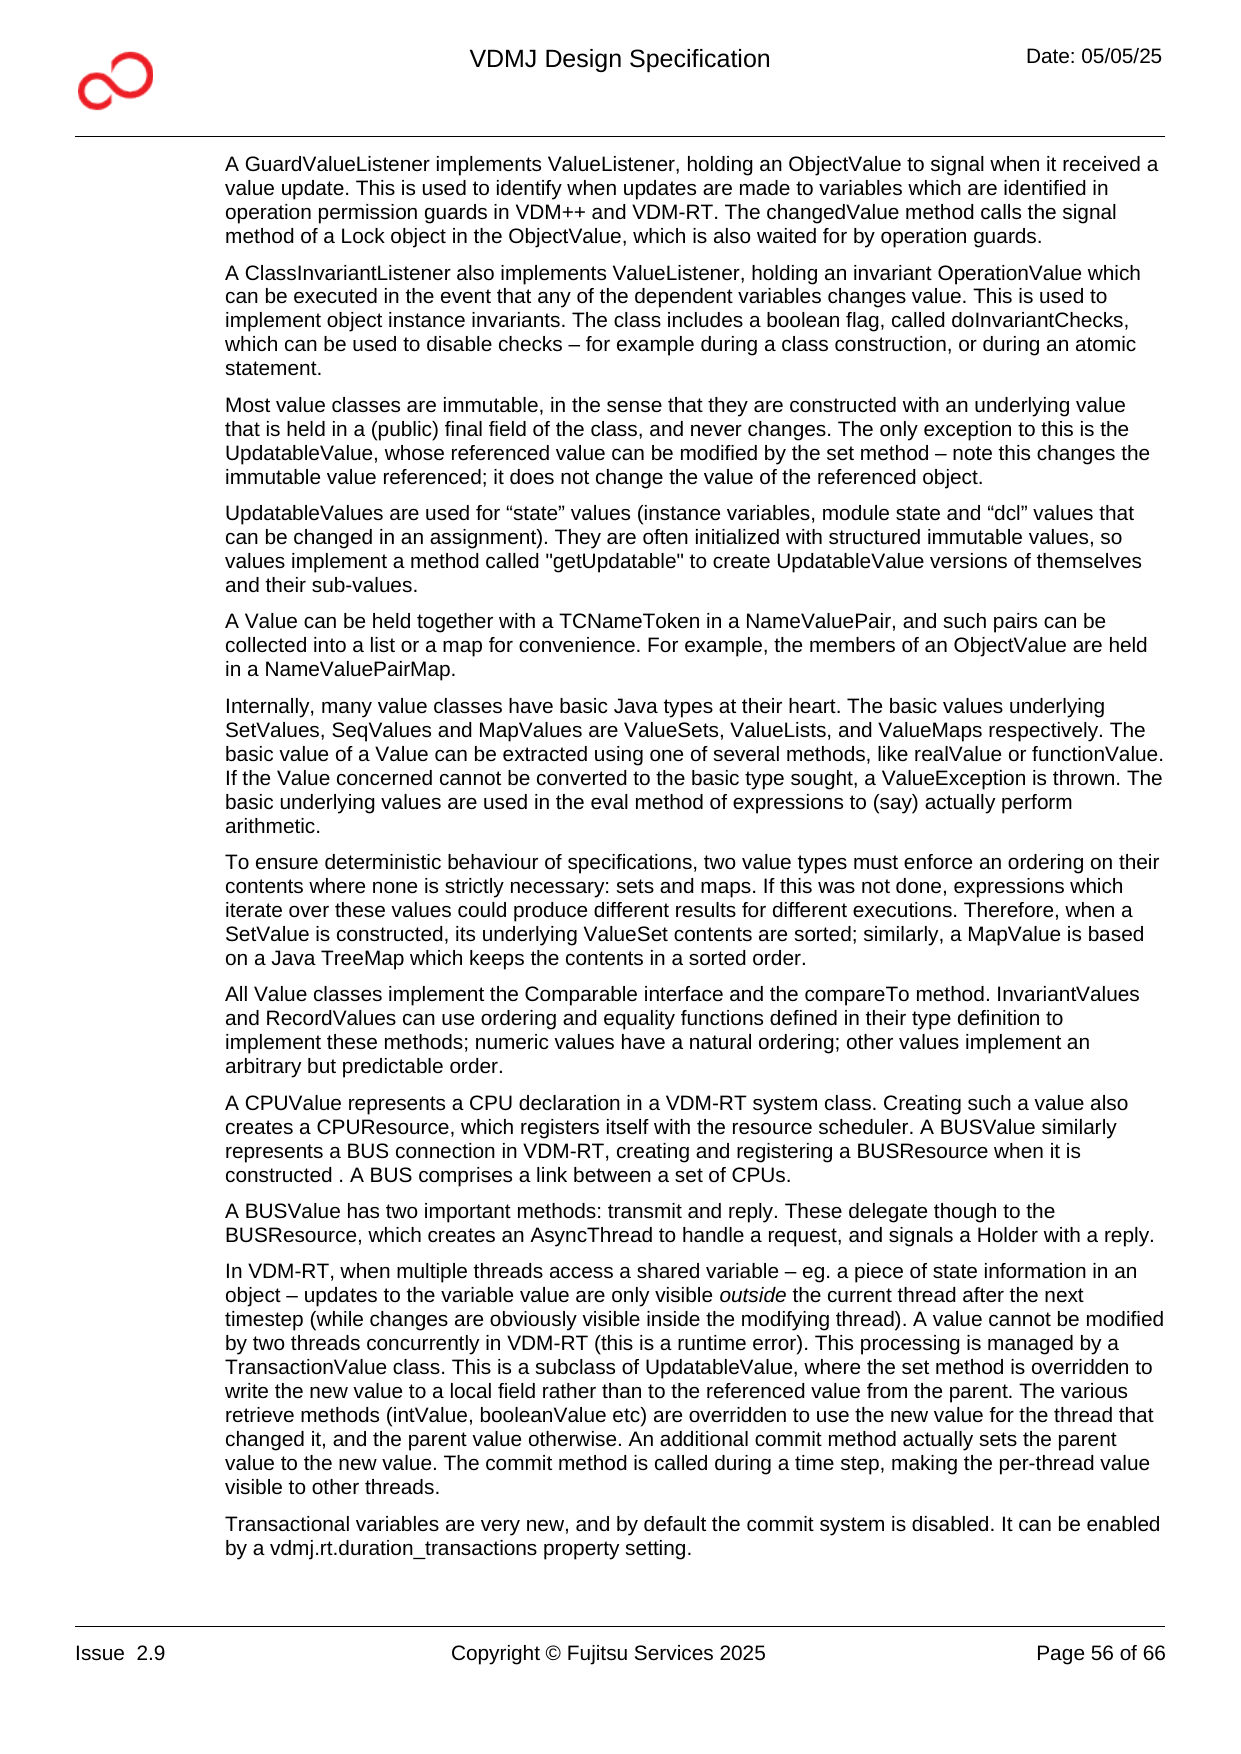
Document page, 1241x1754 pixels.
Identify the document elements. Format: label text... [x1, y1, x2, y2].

text Most value classes are immutable, in the sense that they are constructed with an underlying value that is held in a (public) final field of the class, and never changes. The only exception to this is the UpdatableValue, whose referenced value can be modified by the set method – note this changes the immutable value referenced; it does not change the value of the referenced object. [225, 393, 1165, 489]
text All Value classes implement the Comparable interface and the compareTo method. InvariantValues and RecordValues can use ordering and equality functions defined in their type definition to implement these methods; numeric values have a natural ordering; other values implement an arbitrary but predictable order. [225, 983, 1165, 1078]
text A CPUValue represents a CPU declaration in a VDM-RT system class. Creating such a value also creates a CPUResource, which registers itself with the resource scheduler. A BUSValue similarly represents a BUS connection in VDM-RT, creating and registering a BUSResource when it is constructed . A BUS comprises a link between a set of CPUs. [225, 1091, 1165, 1187]
text In VDM-RT, when multiple threads access a shared variable – eg. a piece of state information in an object – updates to the variable value are only visible outside the current thread after the next timestep (while changes are obviously visible inside the modifying thread). A value cannot be modified by two threads concurrently in VDM-RT (this is a runtime error). This processing is managed by a TransactionValue class. This is a subclass of UpdatableValue, where the set method is overridden to write the new value to a local field rather than to the referenced value from the parent. The various retrieve methods (intValue, booleanValue etc) are overridden to use the new value for the thread that changed it, and the parent value otherwise. An additional commit method actually sets the parent value to the new value. The commit method is called during a time step, making the per-thread value visible to other threads. [225, 1260, 1165, 1499]
text Transactional variables are very new, and by default the commit system is disabled. It can be enabled by a vdmj.rt.duration_transactions property setting. [225, 1512, 1165, 1560]
text UpdatableValues are used for “state” values (instance variables, module state and “dcl” values that can be changed in an assignment). They are often initialized with structured immutable values, so values implement a method called "getUpdatable" to create UpdatableValue versions of themselves and their sub-values. [225, 501, 1165, 597]
text Internally, many value classes have basic Java types at their heart. The basic values underlying SetValues, SeqValues and MapValues are ValueSets, ValueLists, and ValueMaps respectively. The basic value of a Value can be extracted using one of several methods, like realValue or functionValue. If the Value concerned cannot be converted to the basic type sought, a ValueException is thrown. The basic underlying values are used in the eval method of expressions to (say) actually perform arithmetic. [225, 694, 1165, 838]
text To ensure deterministic behaviour of specifications, two value types must enforce an ordering on their contents where none is strictly necessary: sets and maps. If this was not done, expressions which iterate over these values could produce different results for different executions. Therefore, when a SetValue is constructed, its underlying ValueSet contents are sorted; similarly, a MapValue is based on a Java TreeMap which keeps the contents in a sorted order. [225, 850, 1165, 970]
text A BUSValue has two important methods: transmit and reply. These delegate though to the BUSResource, which creates an AsyncThread to handle a request, and signals a Holder with a reply. [225, 1199, 1165, 1247]
picture [78, 44, 153, 120]
text A GuardValueListener implements ValueListener, holding an ObjectValue to signal when it received a value update. This is used to identify when updates are made to variables which are identified in operation permission guards in VDM++ and VDM-RT. The changedValue method calls the signal method of a Lock object in the ObjectValue, which is also waited for by operation guards. [225, 152, 1165, 248]
text A Value can be held together with a TCNameToken in a NameValuePair, and such pairs can be collected into a list or a map for convenience. For example, the members of an ObjectValue are held in a NameValuePairMap. [225, 610, 1165, 682]
text A ClassInvariantListener also implements ValueListener, holding an invariant OperationValue which can be executed in the event that any of the dependent variables changes value. This is used to implement object instance invariants. The class includes a boolean flag, called doInvariantChecks, which can be used to disable checks – for example during a class construction, or during an atomic statement. [225, 261, 1165, 381]
